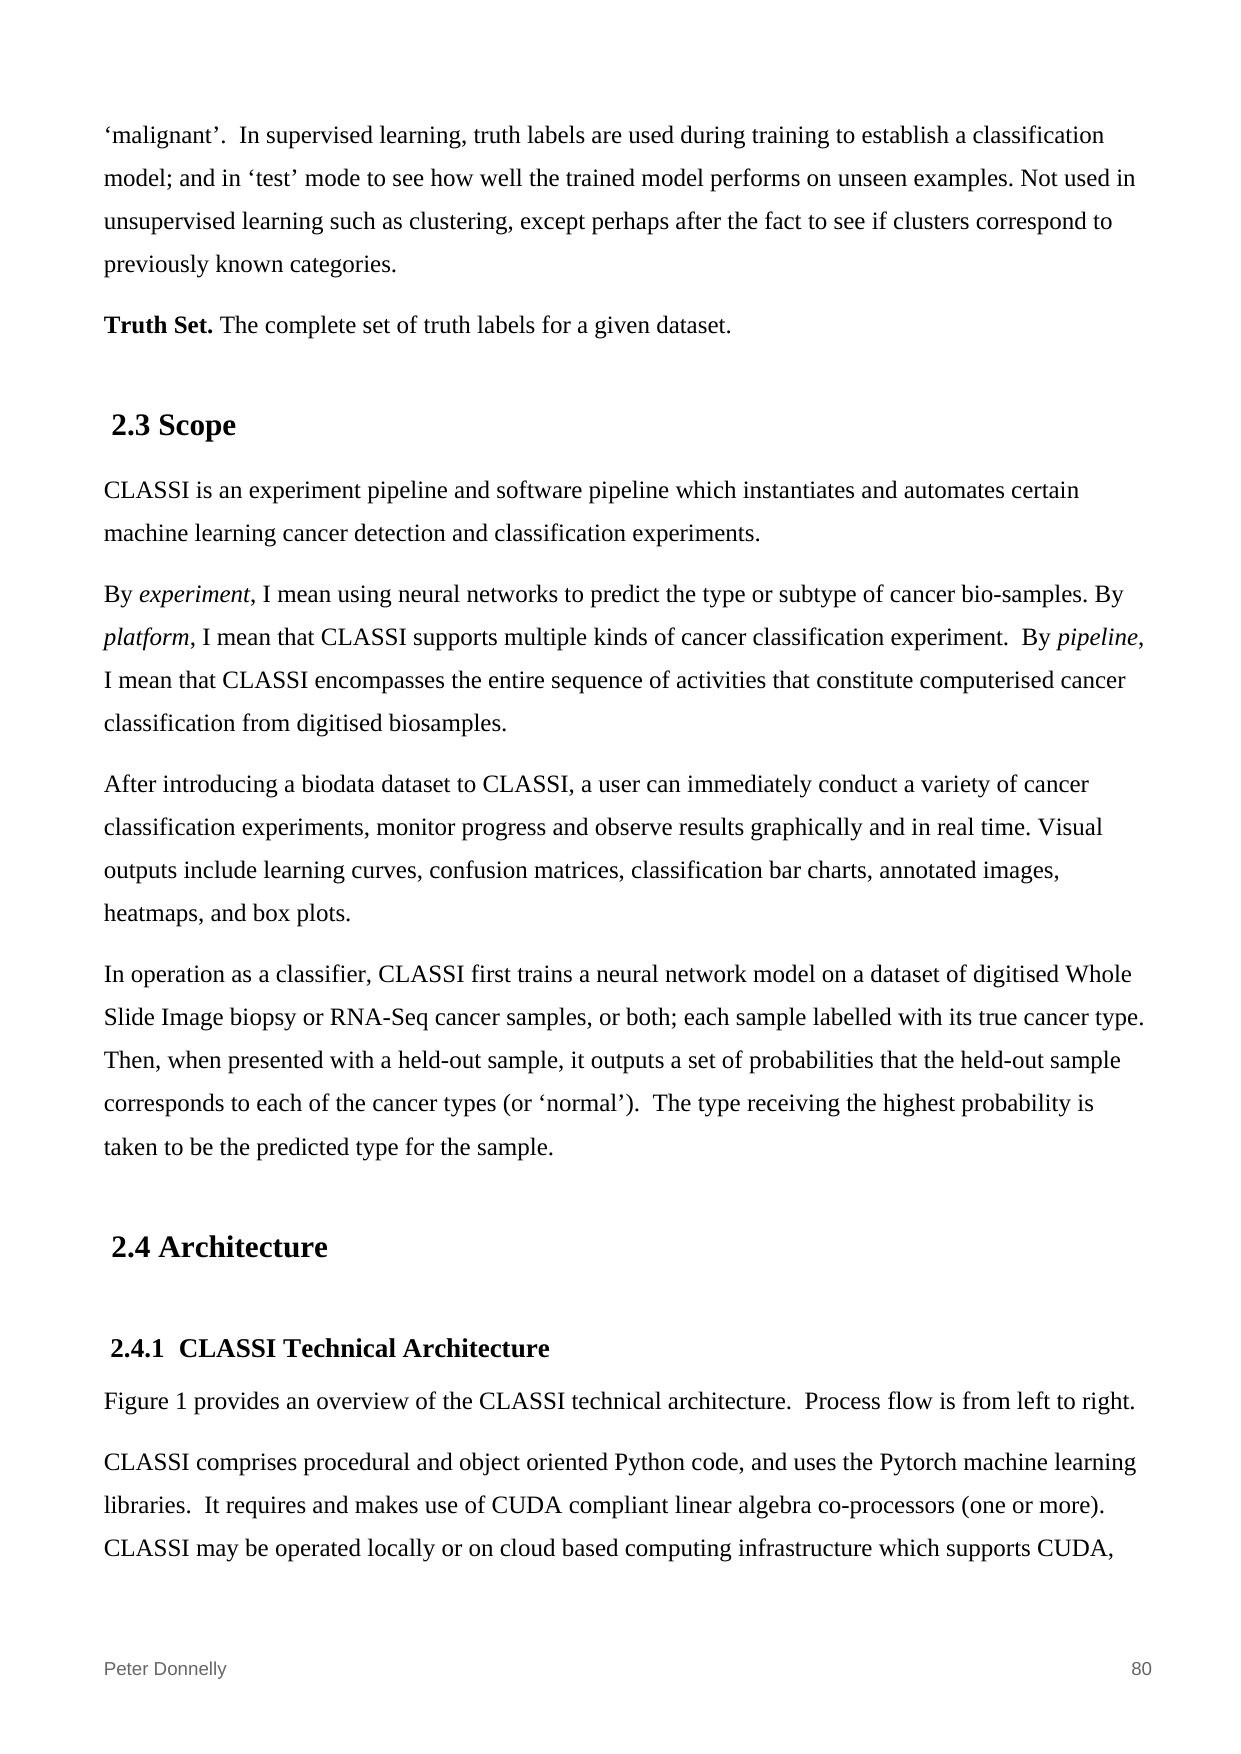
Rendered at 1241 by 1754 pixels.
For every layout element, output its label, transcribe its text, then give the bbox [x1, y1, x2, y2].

text Truth Set. The complete set of truth labels for a given dataset. [103, 310, 1146, 339]
text CLASSI is an experiment pipeline and software pipeline which instantiates and automates certain machine learning cancer detection and classification experiments. [103, 475, 1146, 547]
subtitle Architecture [103, 1228, 1146, 1264]
text CLASSI comprises procedural and object oriented Python code, and uses the Pytorch machine learning libraries. It requires and makes use of CUDA compliant linear algebra co-processors (one or more). CLASSI may be operated locally or on cloud based computing infrastructure which supports CUDA, [103, 1447, 1146, 1562]
text In operation as a classifier, CLASSI first trains a neural network model on a dataset of digitised Whole Slide Image biopsy or RNA-Seq cancer samples, or both; each sample labelled with its true cancer type. Then, when presented with a held-out sample, it outputs a set of probabilities that the held-out sample corresponds to each of the cancer types (or ‘normal’). The type receiving the highest probability is taken to be the predicted type for the sample. [103, 959, 1146, 1160]
text ‘malignant’. In supervised learning, truth labels are used during training to establish a classification model; and in ‘test’ mode to see how well the trained model performs on unseen examples. Not used in unsupervised learning such as clustering, except perhaps after the fact to see if clusters correspond to previously known categories. [103, 120, 1146, 278]
text By experiment, I mean using neural networks to predict the type or subtype of cancer bio-samples. By platform, I mean that CLASSI supports multiple kinds of cancer classification experiment. By pipeline, I mean that CLASSI encompasses the entire sequence of activities that constitute computerised cancer classification from digitised biosamples. [103, 579, 1146, 737]
text After introducing a biodata dataset to CLASSI, a user can immediately conduct a variety of cancer classification experiments, monitor progress and observe results graphically and in real time. Visual outputs include learning curves, confusion matrices, classification bar charts, annotated images, heatmaps, and box plots. [103, 769, 1146, 927]
subtitle CLASSI Technical Architecture [103, 1332, 1146, 1363]
text Figure 1 provides an overview of the CLASSI technical architecture. Process flow is from left to right. [103, 1386, 1146, 1415]
subtitle Scope [103, 406, 1146, 442]
